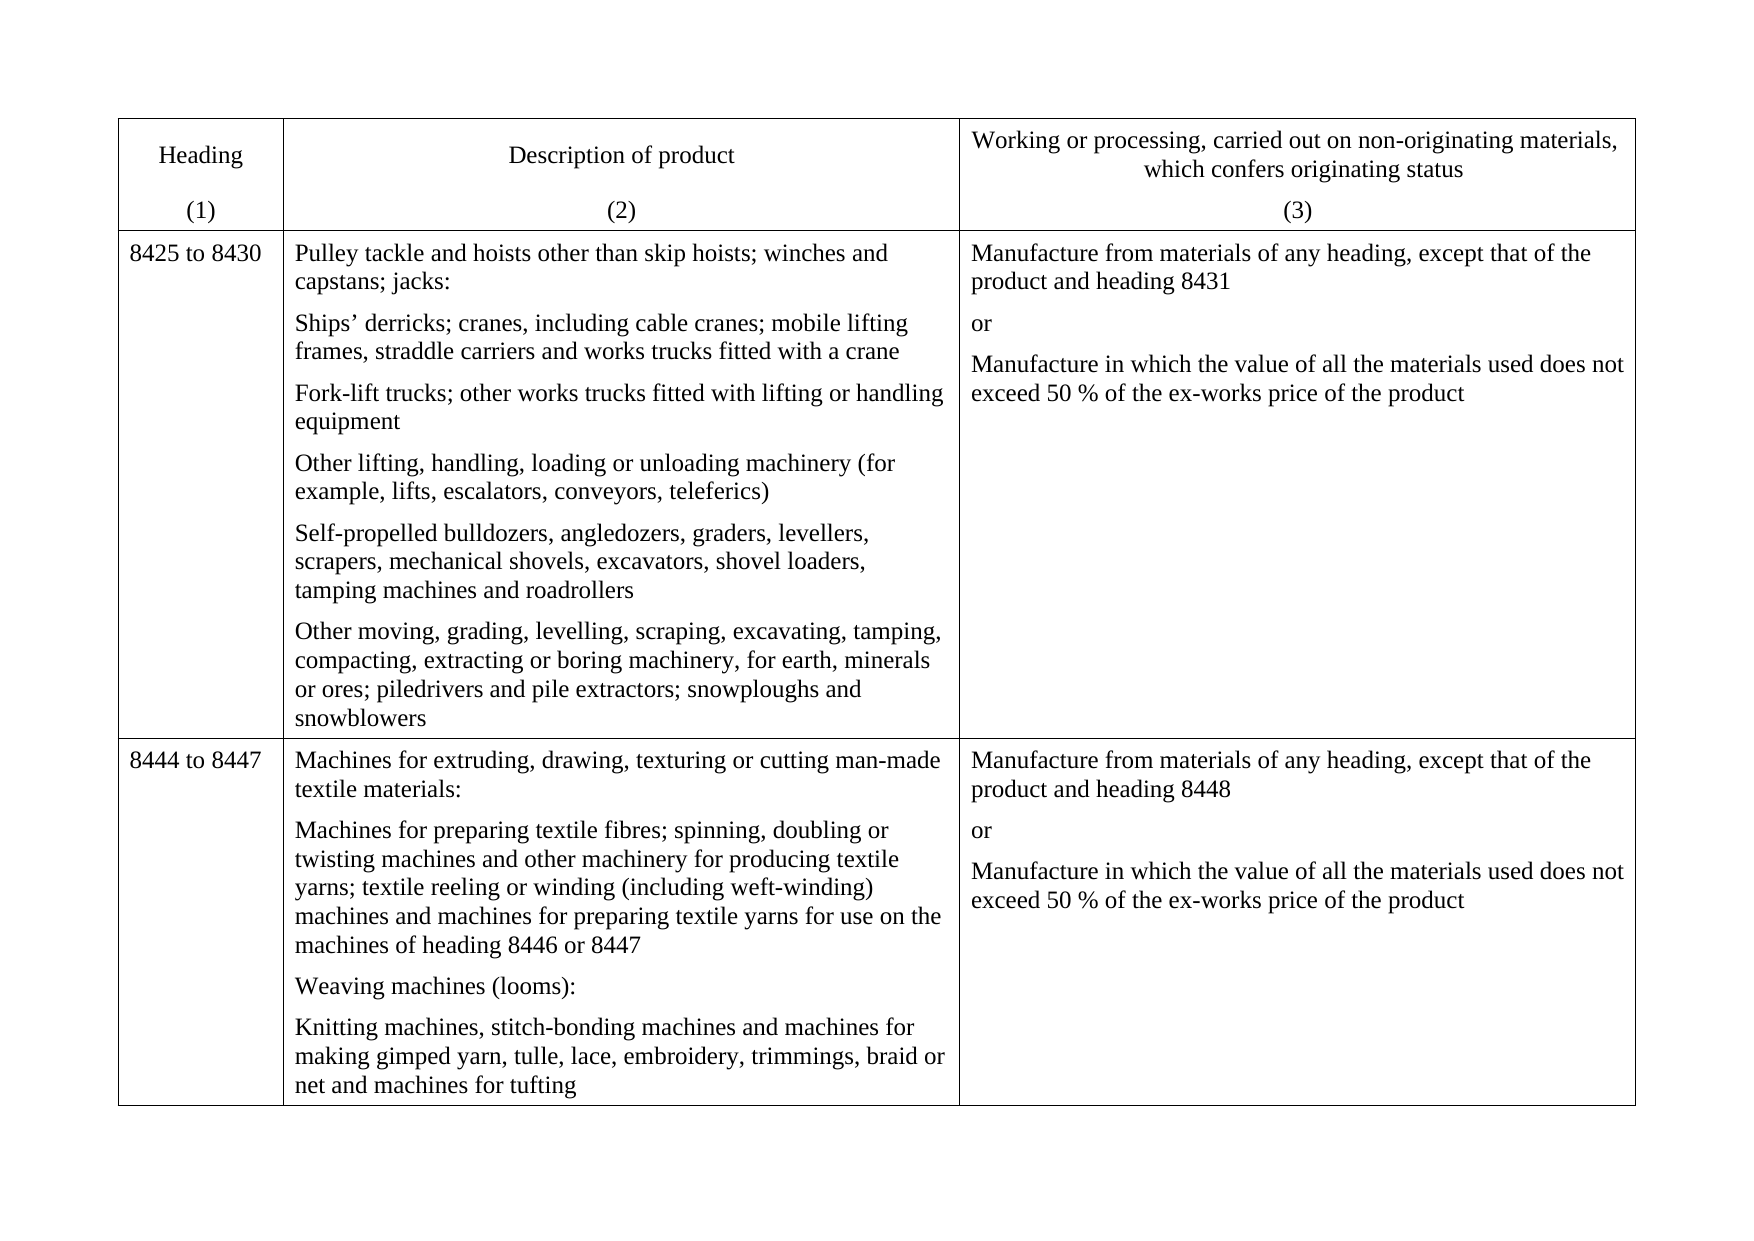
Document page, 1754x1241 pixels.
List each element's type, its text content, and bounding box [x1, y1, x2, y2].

table_header Heading [119, 119, 283, 189]
table_cell (3) [960, 189, 1635, 230]
table_cell 8425 to 8430 [119, 231, 283, 738]
table_header Description of product [284, 119, 959, 189]
table_cell Manufacture from materials of any heading, except that of the product and heading 8448 or Manufacture in which the value of all the materials used does not exceed 50 % of the ex-works price of the product [960, 739, 1635, 1105]
table_cell Machines for extruding, drawing, texturing or cutting man-made textile materials: Machines for preparing textile fibres; spinning, doubling or twisting machines and other machinery for producing textile yarns; textile reeling or winding (including weft-winding) machines and machines for preparing textile yarns for use on the machines of heading 8446 or 8447 Weaving machines (looms): Knitting machines, stitch-bonding machines and machines for making gimped yarn, tulle, lace, embroidery, trimmings, braid or net and machines for tufting [284, 739, 959, 1105]
table_header Working or processing, carried out on non‑originating materials, which confers originating status [960, 119, 1635, 189]
table_cell (1) [119, 189, 283, 230]
table_cell (2) [284, 189, 959, 230]
table_cell Manufacture from materials of any heading, except that of the product and heading 8431 or Manufacture in which the value of all the materials used does not exceed 50 % of the ex-works price of the product [960, 231, 1635, 738]
table_cell 8444 to 8447 [119, 739, 283, 1105]
table_cell Pulley tackle and hoists other than skip hoists; winches and capstans; jacks: Shipsʼ derricks; cranes, including cable cranes; mobile lifting frames, straddle carriers and works trucks fitted with a crane Fork-lift trucks; other works trucks fitted with lifting or handling equipment Other lifting, handling, loading or unloading machinery (for example, lifts, escalators, conveyors, teleferics) Self-propelled bulldozers, angledozers, graders, levellers, scrapers, mechanical shovels, excavators, shovel loaders, tamping machines and roadrollers Other moving, grading, levelling, scraping, excavating, tamping, compacting, extracting or boring machinery, for earth, minerals or ores; piledrivers and pile extractors; snowploughs and snowblowers [284, 231, 959, 738]
